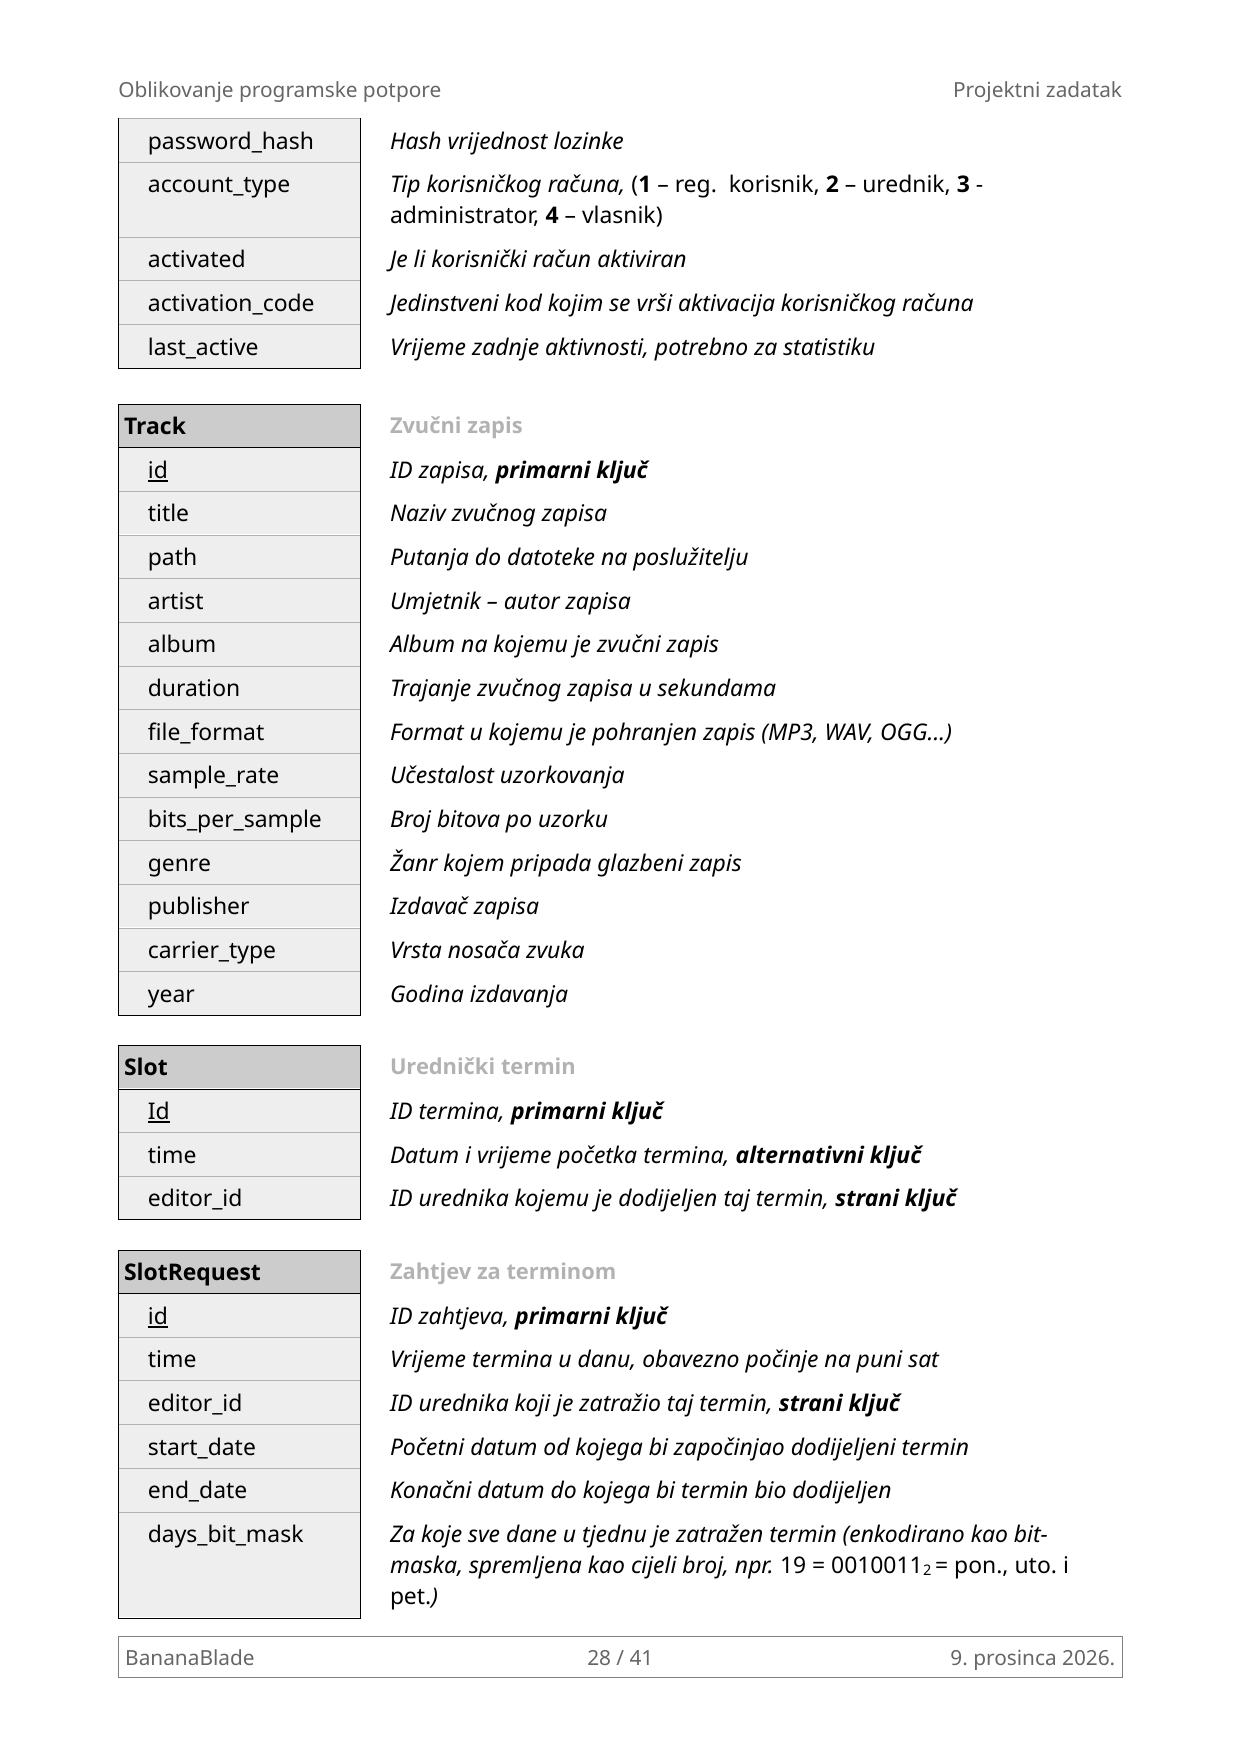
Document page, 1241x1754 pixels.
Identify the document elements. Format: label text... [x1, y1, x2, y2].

table_cell Naziv zvučnog zapisa [361, 491, 1123, 534]
table_cell Id [119, 1090, 360, 1132]
table_cell duration [119, 667, 360, 709]
table_cell account_type [119, 163, 360, 237]
table_cell Umjetnik – autor zapisa [361, 578, 1123, 622]
table_cell Broj bitova po uzorku [361, 796, 1123, 840]
table_cell Format u kojemu je pohranjen zapis (MP3, WAV, OGG...) [361, 709, 1123, 753]
table_cell path [119, 536, 360, 578]
table_cell ID zapisa, primarni ključ [361, 447, 1123, 491]
table_cell password_hash [119, 119, 360, 162]
table_cell Vrijeme termina u danu, obavezno počinje na puni sat [361, 1337, 1123, 1380]
table_cell Za koje sve dane u tjednu je zatražen termin (enkodirano kao bit-maska, spremljena kao cijeli broj, npr. 19 = 00100112 = pon., uto. i pet.) [361, 1511, 1123, 1617]
table_cell carrier_type [119, 929, 360, 971]
table_cell editor_id [119, 1177, 360, 1219]
table_cell last_active [119, 325, 360, 368]
table_cell Je li korisnički račun aktiviran [361, 237, 1123, 280]
table_cell Početni datum od kojega bi započinjao dodijeljeni termin [361, 1424, 1123, 1468]
table_cell activated [119, 238, 360, 280]
table_header Track [119, 405, 360, 447]
table_header Zvučni zapis [361, 404, 1123, 447]
table_cell time [119, 1338, 360, 1380]
table_cell Konačni datum do kojega bi termin bio dodijeljen [361, 1468, 1123, 1511]
table_header Zahtjev za terminom [361, 1250, 1123, 1293]
table_cell Tip korisničkog računa, (1 – reg. korisnik, 2 – urednik, 3 - administrator, 4 – vlasnik) [361, 162, 1123, 237]
table_cell days_bit_mask [119, 1513, 360, 1617]
table_cell Vrsta nosača zvuka [361, 928, 1123, 971]
table_cell title [119, 492, 360, 534]
table_cell sample_rate [119, 754, 360, 796]
table_cell year [119, 972, 360, 1015]
table_cell genre [119, 841, 360, 884]
table_cell end_date [119, 1469, 360, 1511]
table_cell activation_code [119, 281, 360, 324]
table_cell Žanr kojem pripada glazbeni zapis [361, 840, 1123, 884]
table_cell Godina izdavanja [361, 971, 1123, 1015]
table_header SlotRequest [119, 1251, 360, 1293]
table_cell Učestalost uzorkovanja [361, 753, 1123, 796]
table_cell id [119, 1294, 360, 1337]
table_cell ID termina, primarni ključ [361, 1089, 1123, 1132]
table_cell Datum i vrijeme početka termina, alternativni ključ [361, 1132, 1123, 1176]
table_cell ID urednika koji je zatražio taj termin, strani ključ [361, 1380, 1123, 1424]
table_cell Putanja do datoteke na poslužitelju [361, 535, 1123, 578]
table_header Slot [119, 1046, 360, 1088]
table_cell publisher [119, 885, 360, 927]
table_cell Trajanje zvučnog zapisa u sekundama [361, 666, 1123, 709]
table_cell ID zahtjeva, primarni ključ [361, 1293, 1123, 1337]
table_cell start_date [119, 1425, 360, 1468]
table_cell Vrijeme zadnje aktivnosti, potrebno za statistiku [361, 324, 1123, 368]
table_cell artist [119, 579, 360, 622]
table_cell editor_id [119, 1381, 360, 1424]
table_cell bits_per_sample [119, 798, 360, 840]
table_cell ID urednika kojemu je dodijeljen taj termin, strani ključ [361, 1176, 1123, 1219]
table_cell file_format [119, 710, 360, 753]
table_cell Hash vrijednost lozinke [361, 118, 1123, 162]
table_cell Album na kojemu je zvučni zapis [361, 622, 1123, 666]
table_cell album [119, 623, 360, 666]
table_header Urednički termin [361, 1045, 1123, 1088]
table_cell Izdavač zapisa [361, 884, 1123, 927]
table_cell Jedinstveni kod kojim se vrši aktivacija korisničkog računa [361, 280, 1123, 324]
table_cell id [119, 448, 360, 491]
table_cell time [119, 1133, 360, 1176]
